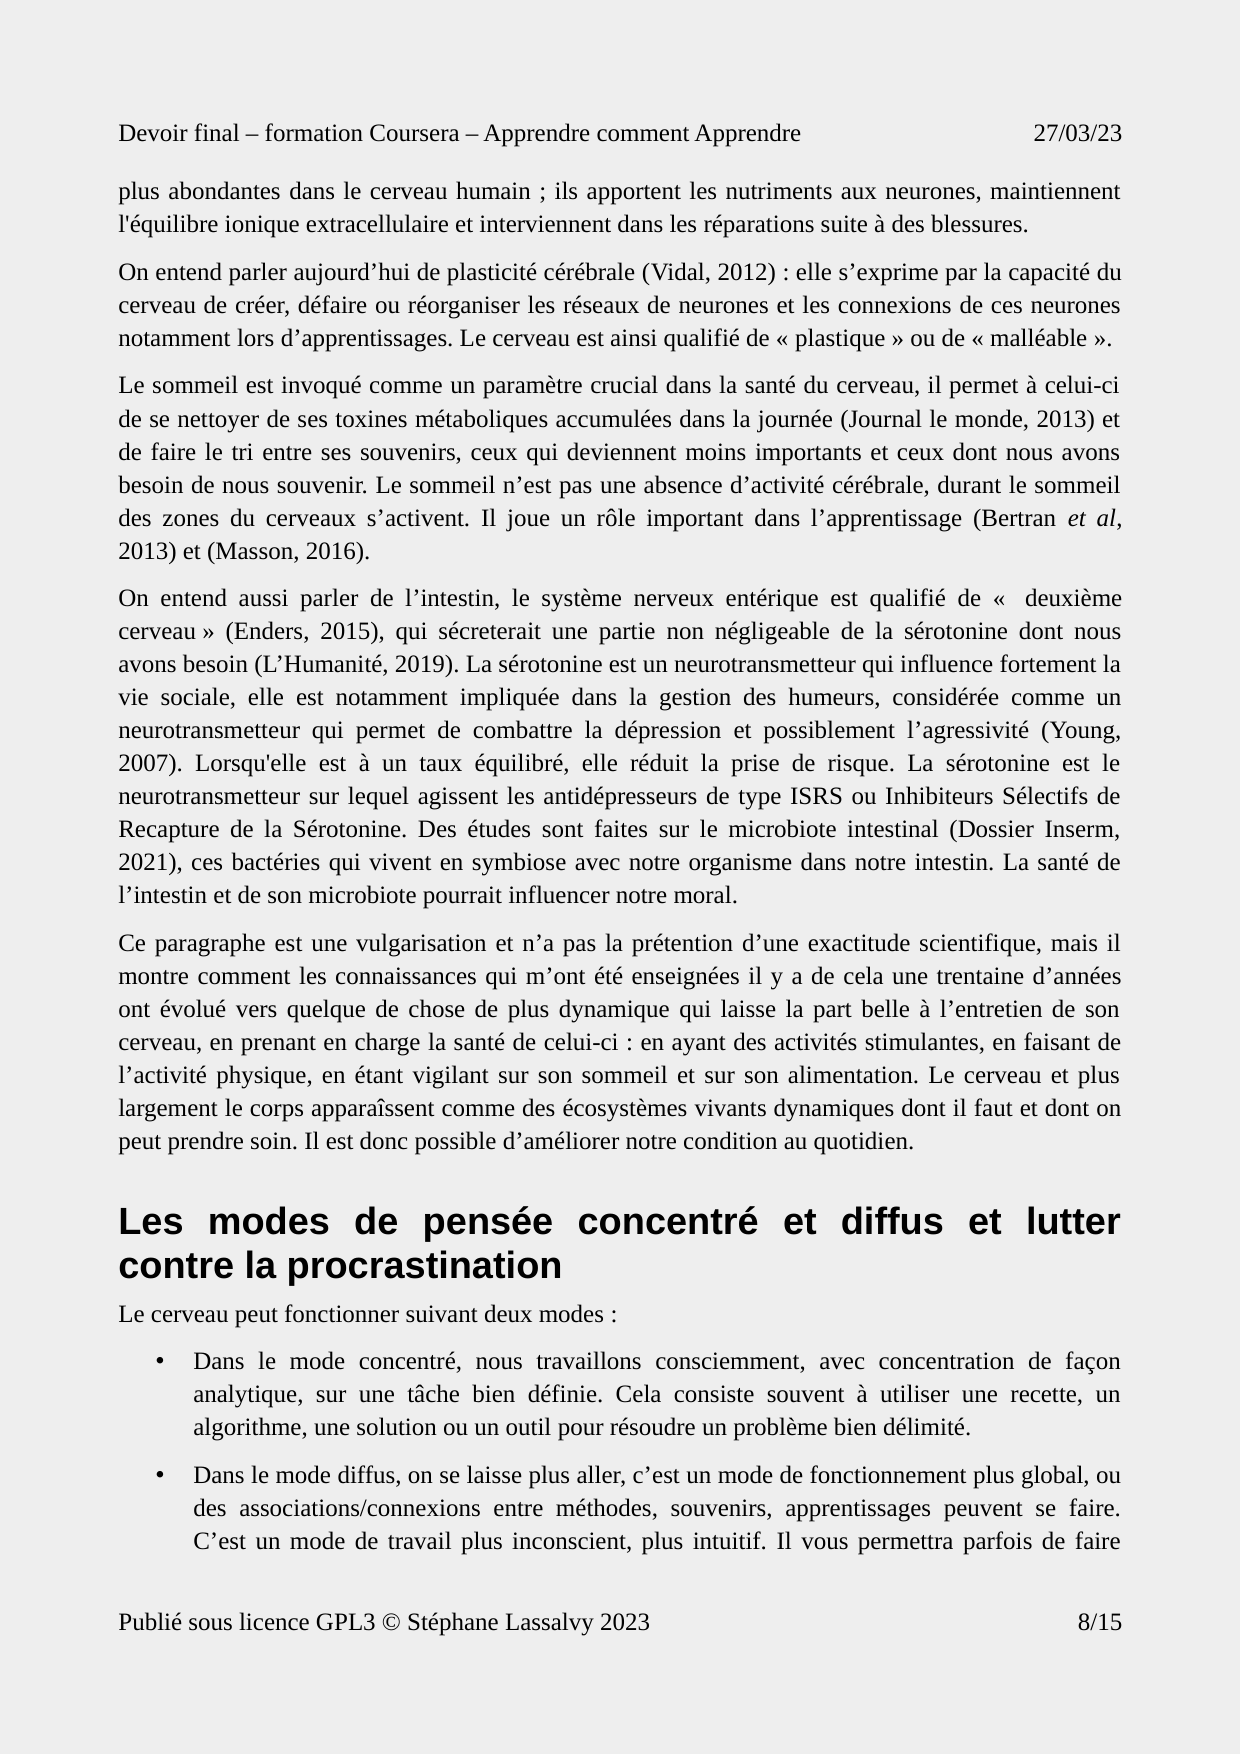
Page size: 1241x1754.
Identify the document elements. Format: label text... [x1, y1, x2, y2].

text On entend aussi parler de l’intestin, le système nerveux entérique est qualifié de « deuxième cerveau » (Enders, 2015), qui sécreterait une partie non négligeable de la sérotonine dont nous avons besoin (L’Humanité, 2019). La sérotonine est un neurotransmetteur qui influence fortement la vie sociale, elle est notamment impliquée dans la gestion des humeurs, considérée comme un neurotransmetteur qui permet de combattre la dépression et possiblement l’agressivité (Young, 2007). Lorsqu'elle est à un taux équilibré, elle réduit la prise de risque. La sérotonine est le neurotransmetteur sur lequel agissent les antidépresseurs de type ISRS ou Inhibiteurs Sélectifs de Recapture de la Sérotonine. Des études sont faites sur le microbiote intestinal (Dossier Inserm, 2021), ces bactéries qui vivent en symbiose avec notre organisme dans notre intestin. La santé de l’intestin et de son microbiote pourrait influencer notre moral. [118, 583, 1122, 909]
list Dans le mode concentré, nous travaillons consciemment, avec concentration de façon analytique, sur une tâche bien définie. Cela consiste souvent à utiliser une recette, un algorithme, une solution ou un outil pour résoudre un problème bien délimité. [156, 1346, 1122, 1441]
text Le sommeil est invoqué comme un paramètre crucial dans la santé du cerveau, il permet à celui-ci de se nettoyer de ses toxines métaboliques accumulées dans la journée (Journal le monde, 2013) et de faire le tri entre ses souvenirs, ceux qui deviennent moins importants et ceux dont nous avons besoin de nous souvenir. Le sommeil n’est pas une absence d’activité cérébrale, durant le sommeil des zones du cerveaux s’activent. Il joue un rôle important dans l’apprentissage (Bertran et al, 2013) et (Masson, 2016). [118, 371, 1122, 564]
list Dans le mode diffus, on se laisse plus aller, c’est un mode de fonctionnement plus global, ou des associations/connexions entre méthodes, souvenirs, apprentissages peuvent se faire. C’est un mode de travail plus inconscient, plus intuitif. Il vous permettra parfois de faire [156, 1460, 1122, 1555]
subtitle Les modes de pensée concentré et diffus et lutter contre la procrastination [118, 1199, 1122, 1286]
text Ce paragraphe est une vulgarisation et n’a pas la prétention d’une exactitude scientifique, mais il montre comment les connaissances qui m’ont été enseignées il y a de cela une trentaine d’années ont évolué vers quelque de chose de plus dynamique qui laisse la part belle à l’entretien de son cerveau, en prenant en charge la santé de celui-ci : en ayant des activités stimulantes, en faisant de l’activité physique, en étant vigilant sur son sommeil et sur son alimentation. Le cerveau et plus largement le corps apparaîssent comme des écosystèmes vivants dynamiques dont il faut et dont on peut prendre soin. Il est donc possible d’améliorer notre condition au quotidien. [118, 928, 1122, 1155]
text On entend parler aujourd’hui de plasticité cérébrale (Vidal, 2012) : elle s’exprime par la capacité du cerveau de créer, défaire ou réorganiser les réseaux de neurones et les connexions de ces neurones notamment lors d’apprentissages. Le cerveau est ainsi qualifié de « plastique » ou de « malléable ». [118, 257, 1122, 352]
text Le cerveau peut fonctionner suivant deux modes : [118, 1299, 1122, 1327]
text plus abondantes dans le cerveau humain ; ils apportent les nutriments aux neurones, maintiennent l'équilibre ionique extracellulaire et interviennent dans les réparations suite à des blessures. [118, 176, 1122, 238]
